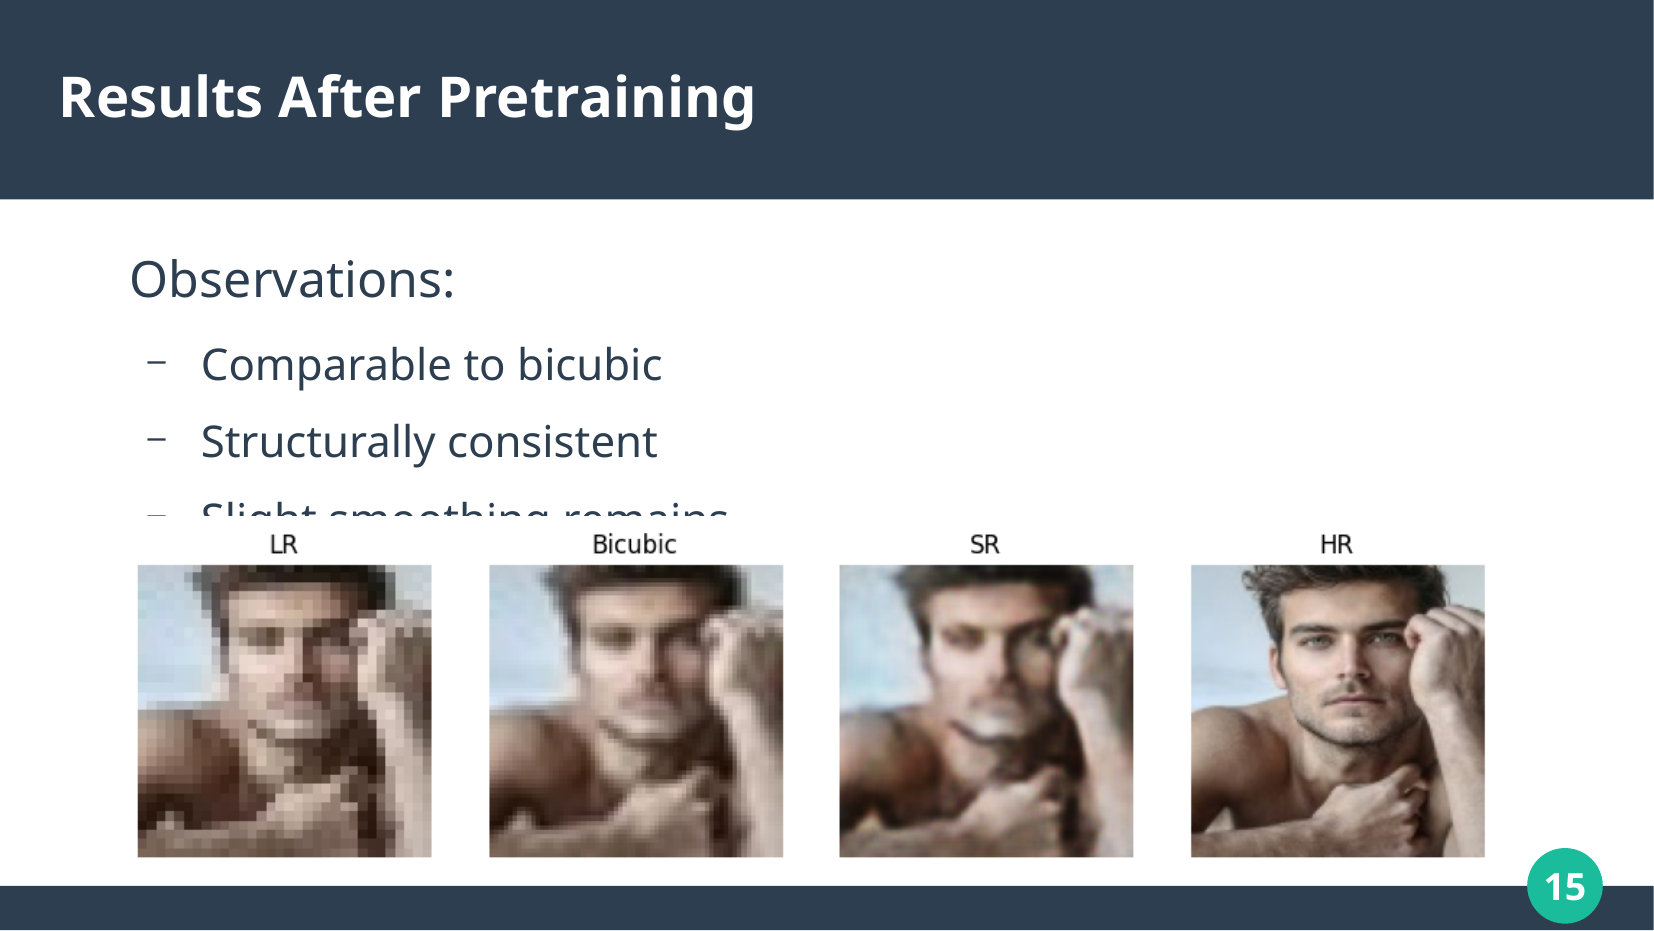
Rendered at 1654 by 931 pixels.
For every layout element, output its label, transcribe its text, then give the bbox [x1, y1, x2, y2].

list Observations: Comparable to bicubic Structurally consistent Slight smoothing remains [59, 243, 1595, 864]
picture [112, 516, 1501, 872]
title Results After Pretraining [59, 37, 1595, 155]
